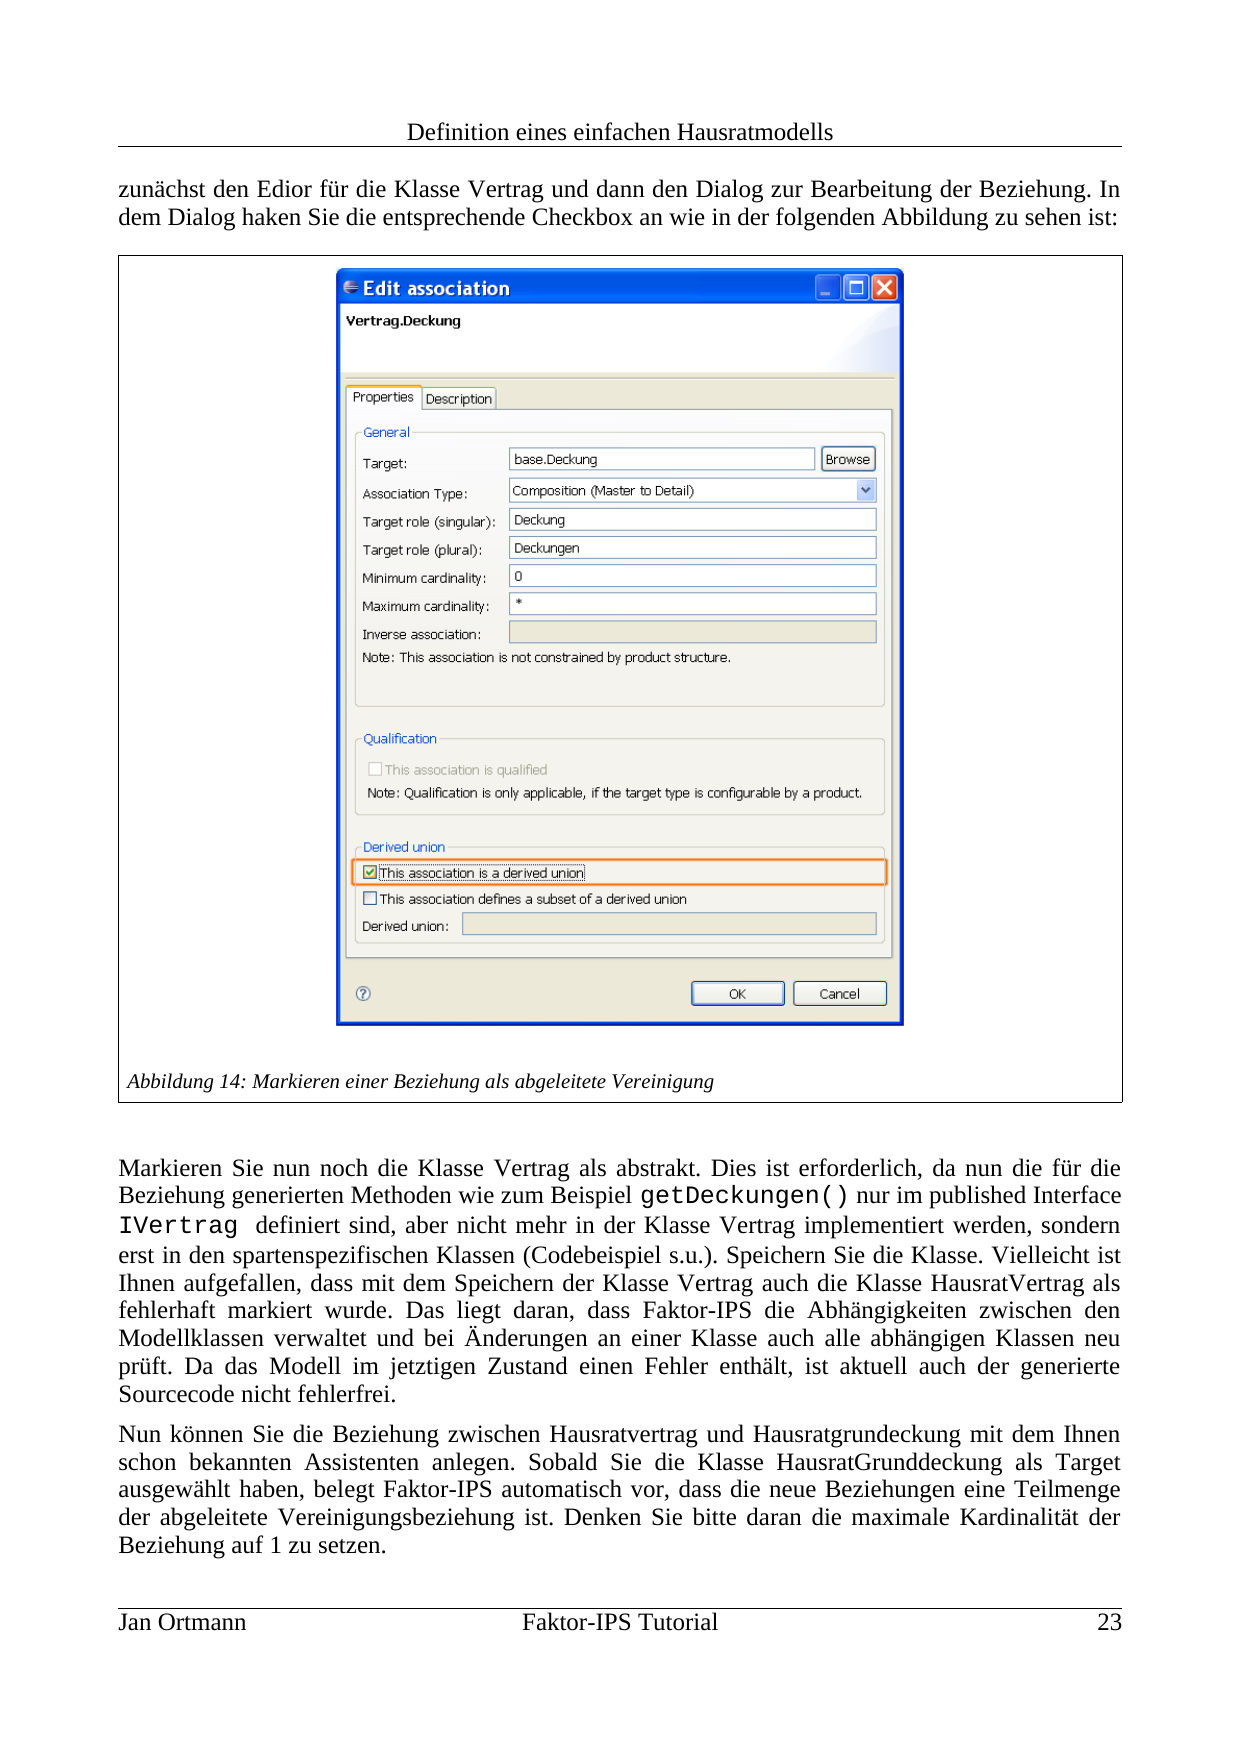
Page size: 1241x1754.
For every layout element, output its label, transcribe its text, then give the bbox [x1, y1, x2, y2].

picture [332, 264, 908, 1030]
text zunächst den Edior für die Klasse Vertrag und dann den Dialog zur Bearbeitung der Beziehung. In dem Dialog haken Sie die entsprechende Checkbox an wie in der folgenden Abbildung zu sehen ist: [118, 175, 1122, 231]
text Nun können Sie die Beziehung zwischen Hausratvertrag und Hausratgrundeckung mit dem Ihnen schon bekannten Assistenten anlegen. Sobald Sie die Klasse HausratGrunddeckung als Target ausgewählt haben, belegt Faktor-IPS automatisch vor, dass die neue Beziehungen eine Teilmenge der abgeleitete Vereinigungsbeziehung ist. Denken Sie bitte daran die maximale Kardinalität der Beziehung auf 1 zu setzen. [118, 1420, 1122, 1558]
text Abbildung 14: Markieren einer Beziehung als abgeleitete Vereinigung [127, 1070, 1113, 1093]
text Markieren Sie nun noch die Klasse Vertrag als abstrakt. Dies ist erforderlich, da nun die für die Beziehung generierten Methoden wie zum Beispiel getDeckungen() nur im published Interface IVertrag definiert sind, aber nicht mehr in der Klasse Vertrag implementiert werden, sondern erst in den sparten­spezifischen Klassen (Codebeispiel s.u.). Speichern Sie die Klasse. Vielleicht ist Ihnen aufgefallen, dass mit dem Speichern der Klasse Vertrag auch die Klasse HausratVertrag als fehlerhaft markiert wurde. Das liegt daran, dass Faktor-IPS die Abhängigkeiten zwischen den Modellklassen verwaltet und bei Änderungen an einer Klasse auch alle abhängigen Klassen neu prüft. Da das Modell im jetztigen Zustand einen Fehler enthält, ist aktuell auch der generierte Sourcecode nicht fehlerfrei. [118, 1154, 1122, 1407]
